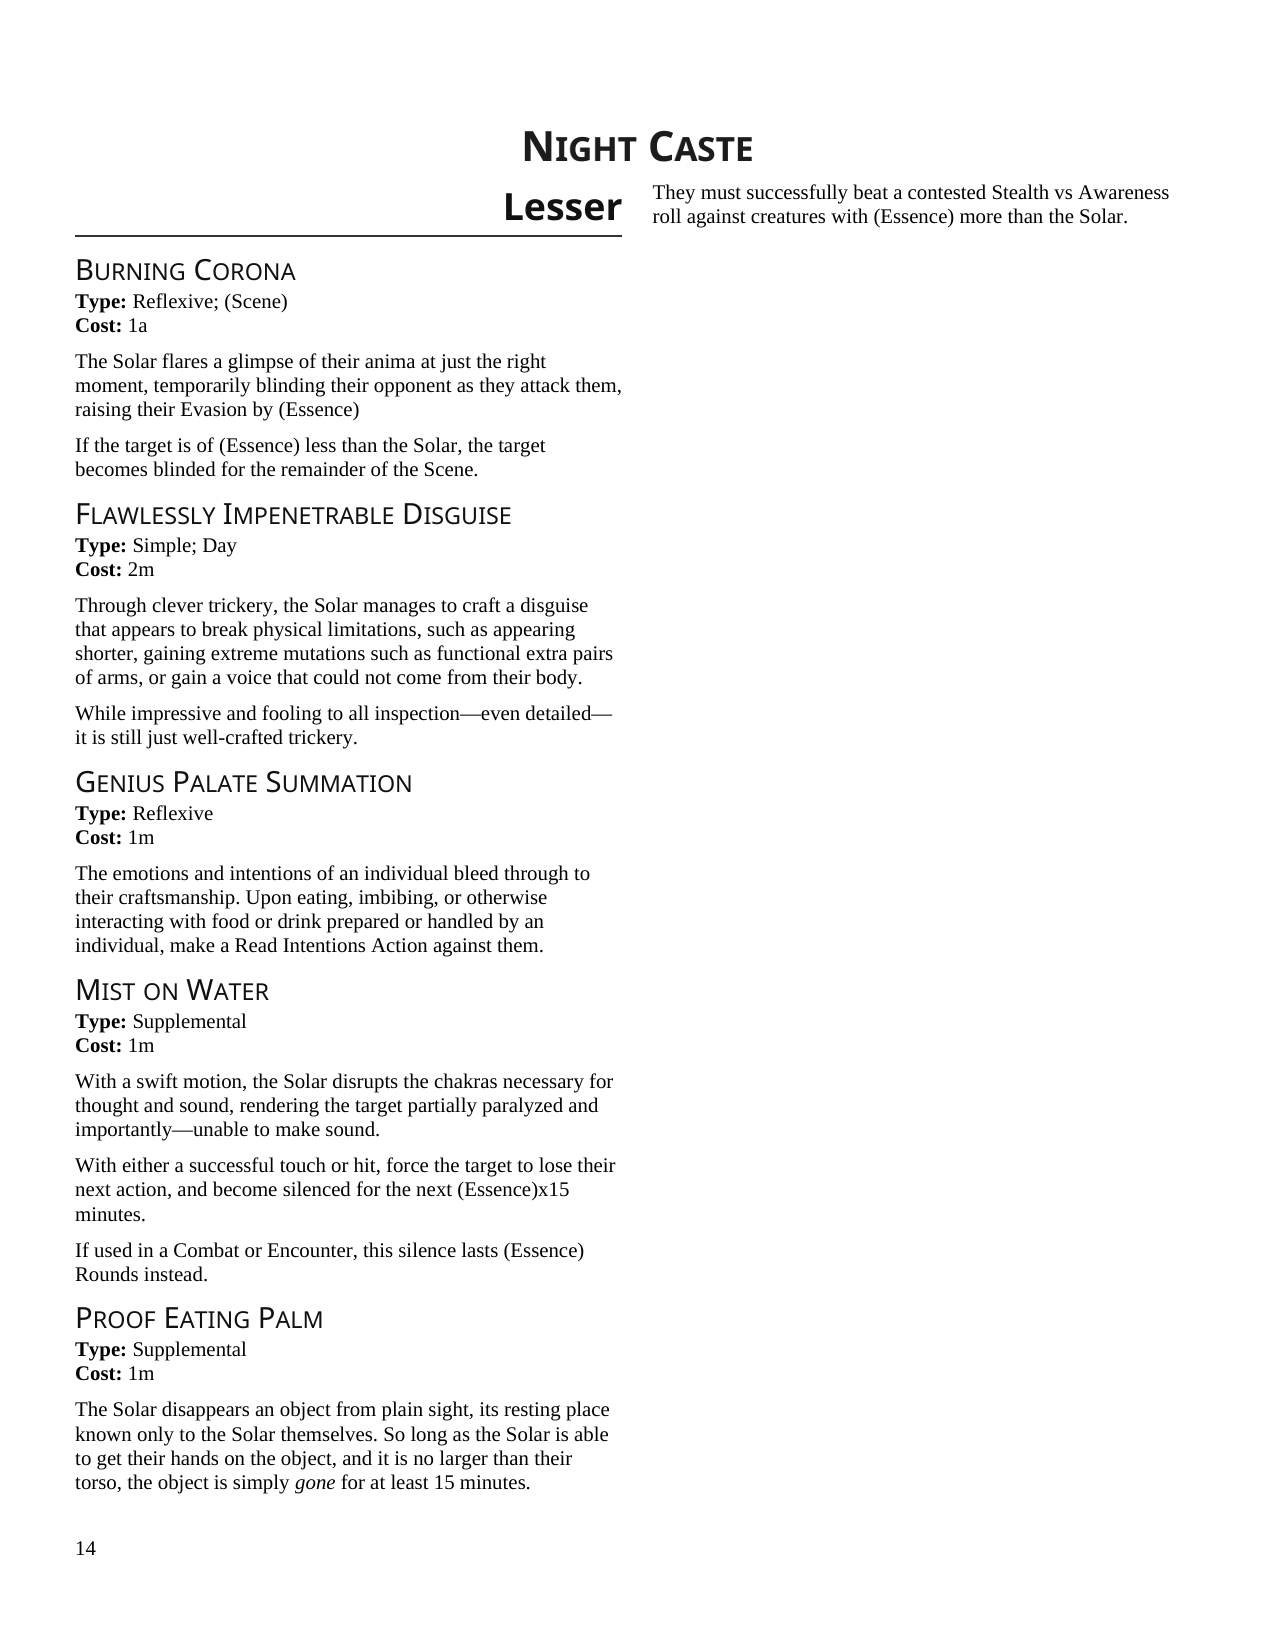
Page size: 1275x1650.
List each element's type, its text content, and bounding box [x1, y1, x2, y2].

text Lesser [75, 180, 622, 235]
subtitle Genius Palate Summation [75, 761, 622, 801]
subtitle Burning Corona [75, 249, 622, 289]
subtitle Proof Eating Palm [75, 1298, 622, 1337]
text Through clever trickery, the Solar manages to craft a disguise that appears to break physical limitations, such as appearing shorter, gaining extreme mutations such as functional extra pairs of arms, or gain a voice that could not come from their body. [75, 593, 622, 689]
subtitle Night Caste [75, 117, 1200, 174]
text Type: Supplemental Cost: 1m [75, 1337, 622, 1385]
text They must successfully beat a contested Stealth vs Awareness roll against creatures with (Essence) more than the Solar. [652, 180, 1200, 228]
text With a swift motion, the Solar disrupts the chakras necessary for thought and sound, rendering the target partially paralyzed and importantly—unable to make sound. [75, 1069, 622, 1141]
text Type: Supplemental Cost: 1m [75, 1009, 622, 1057]
text If used in a Combat or Encounter, this silence lasts (Essence) Rounds instead. [75, 1237, 622, 1286]
text With either a successful touch or hit, force the target to lose their next action, and become silenced for the next (Essence)x15 minutes. [75, 1153, 622, 1226]
text While impressive and fooling to all inspection—even detailed—it is still just well-crafted trickery. [75, 701, 622, 749]
subtitle Mist on Water [75, 969, 622, 1009]
text Type: Reflexive; (Scene) Cost: 1a [75, 289, 622, 337]
text Type: Simple; Day Cost: 2m [75, 533, 622, 581]
text The Solar disappears an object from plain sight, its resting place known only to the Solar themselves. So long as the Solar is able to get their hands on the object, and it is no larger than their torso, the object is simply gone for at least 15 minutes. [75, 1397, 622, 1494]
text The emotions and intentions of an individual bleed through to their craftsmanship. Upon eating, imbibing, or otherwise interacting with food or drink prepared or handled by an individual, make a Read Intentions Action against them. [75, 861, 622, 957]
text If the target is of (Essence) less than the Solar, the target becomes blinded for the remainder of the Scene. [75, 433, 622, 481]
subtitle Flawlessly Impenetrable Disguise [75, 493, 622, 533]
text The Solar flares a glimpse of their anima at just the right moment, temporarily blinding their opponent as they attack them, raising their Evasion by (Essence) [75, 349, 622, 421]
text Type: Reflexive Cost: 1m [75, 801, 622, 849]
